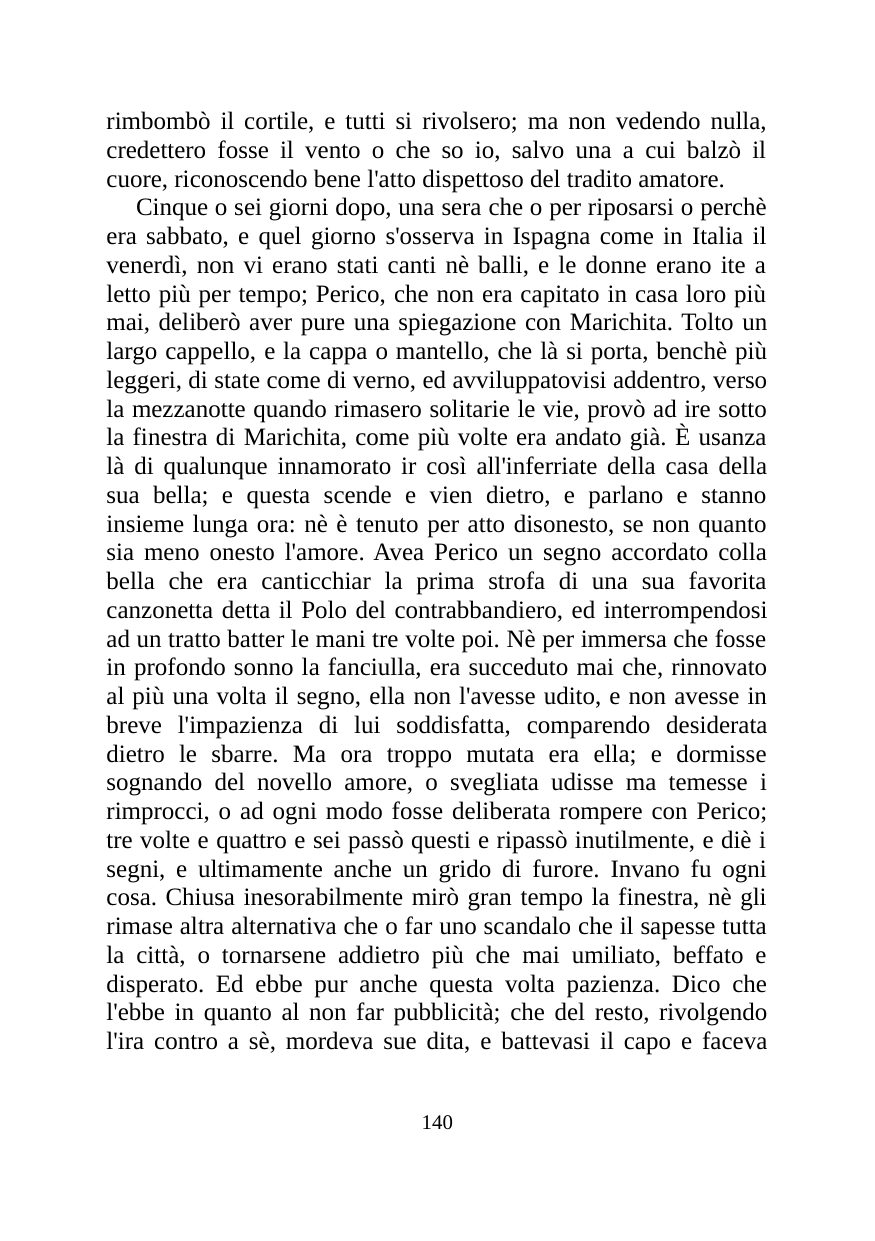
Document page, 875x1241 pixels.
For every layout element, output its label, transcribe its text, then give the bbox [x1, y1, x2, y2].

text rimbombò il cortile, e tutti si rivolsero; ma non vedendo nulla, credettero fosse il vento o che so io, salvo una a cui balzò il cuore, riconoscendo bene l'atto dispettoso del tradito amatore. [106, 106, 768, 192]
text Cinque o sei giorni dopo, una sera che o per riposarsi o perchè era sabbato, e quel giorno s'osserva in Ispagna come in Italia il venerdì, non vi erano stati canti nè balli, e le donne erano ite a letto più per tempo; Perico, che non era capitato in casa loro più mai, deliberò aver pure una spiegazione con Marichita. Tolto un largo cappello, e la cappa o mantello, che là si porta, benchè più leggeri, di state come di verno, ed avviluppatovisi addentro, verso la mezzanotte quando rimasero solitarie le vie, provò ad ire sotto la finestra di Marichita, come più volte era andato già. È usanza là di qualunque innamorato ir così all'inferriate della casa della sua bella; e questa scende e vien dietro, e parlano e stanno insieme lunga ora: nè è tenuto per atto disonesto, se non quanto sia meno onesto l'amore. Avea Perico un segno accordato colla bella che era canticchiar la prima strofa di una sua favorita canzonetta detta il Polo del contrabbandiero, ed interrompendosi ad un tratto batter le mani tre volte poi. Nè per immersa che fosse in profondo sonno la fanciulla, era succeduto mai che, rinnovato al più una volta il segno, ella non l'avesse udito, e non avesse in breve l'impazienza di lui soddisfatta, comparendo desiderata dietro le sbarre. Ma ora troppo mutata era ella; e dormisse sognando del novello amore, o svegliata udisse ma temesse i rimprocci, o ad ogni modo fosse deliberata rompere con Perico; tre volte e quattro e sei passò questi e ripassò inutilmente, e diè i segni, e ultimamente anche un grido di furore. Invano fu ogni cosa. Chiusa inesorabilmente mirò gran tempo la finestra, nè gli rimase altra alternativa che o far uno scandalo che il sapesse tutta la città, o tornarsene addietro più che mai umiliato, beffato e disperato. Ed ebbe pur anche questa volta pazienza. Dico che l'ebbe in quanto al non far pubblicità; che del resto, rivolgendo l'ira contro a sè, mordeva sue dita, e battevasi il capo e faceva [106, 192, 768, 1055]
